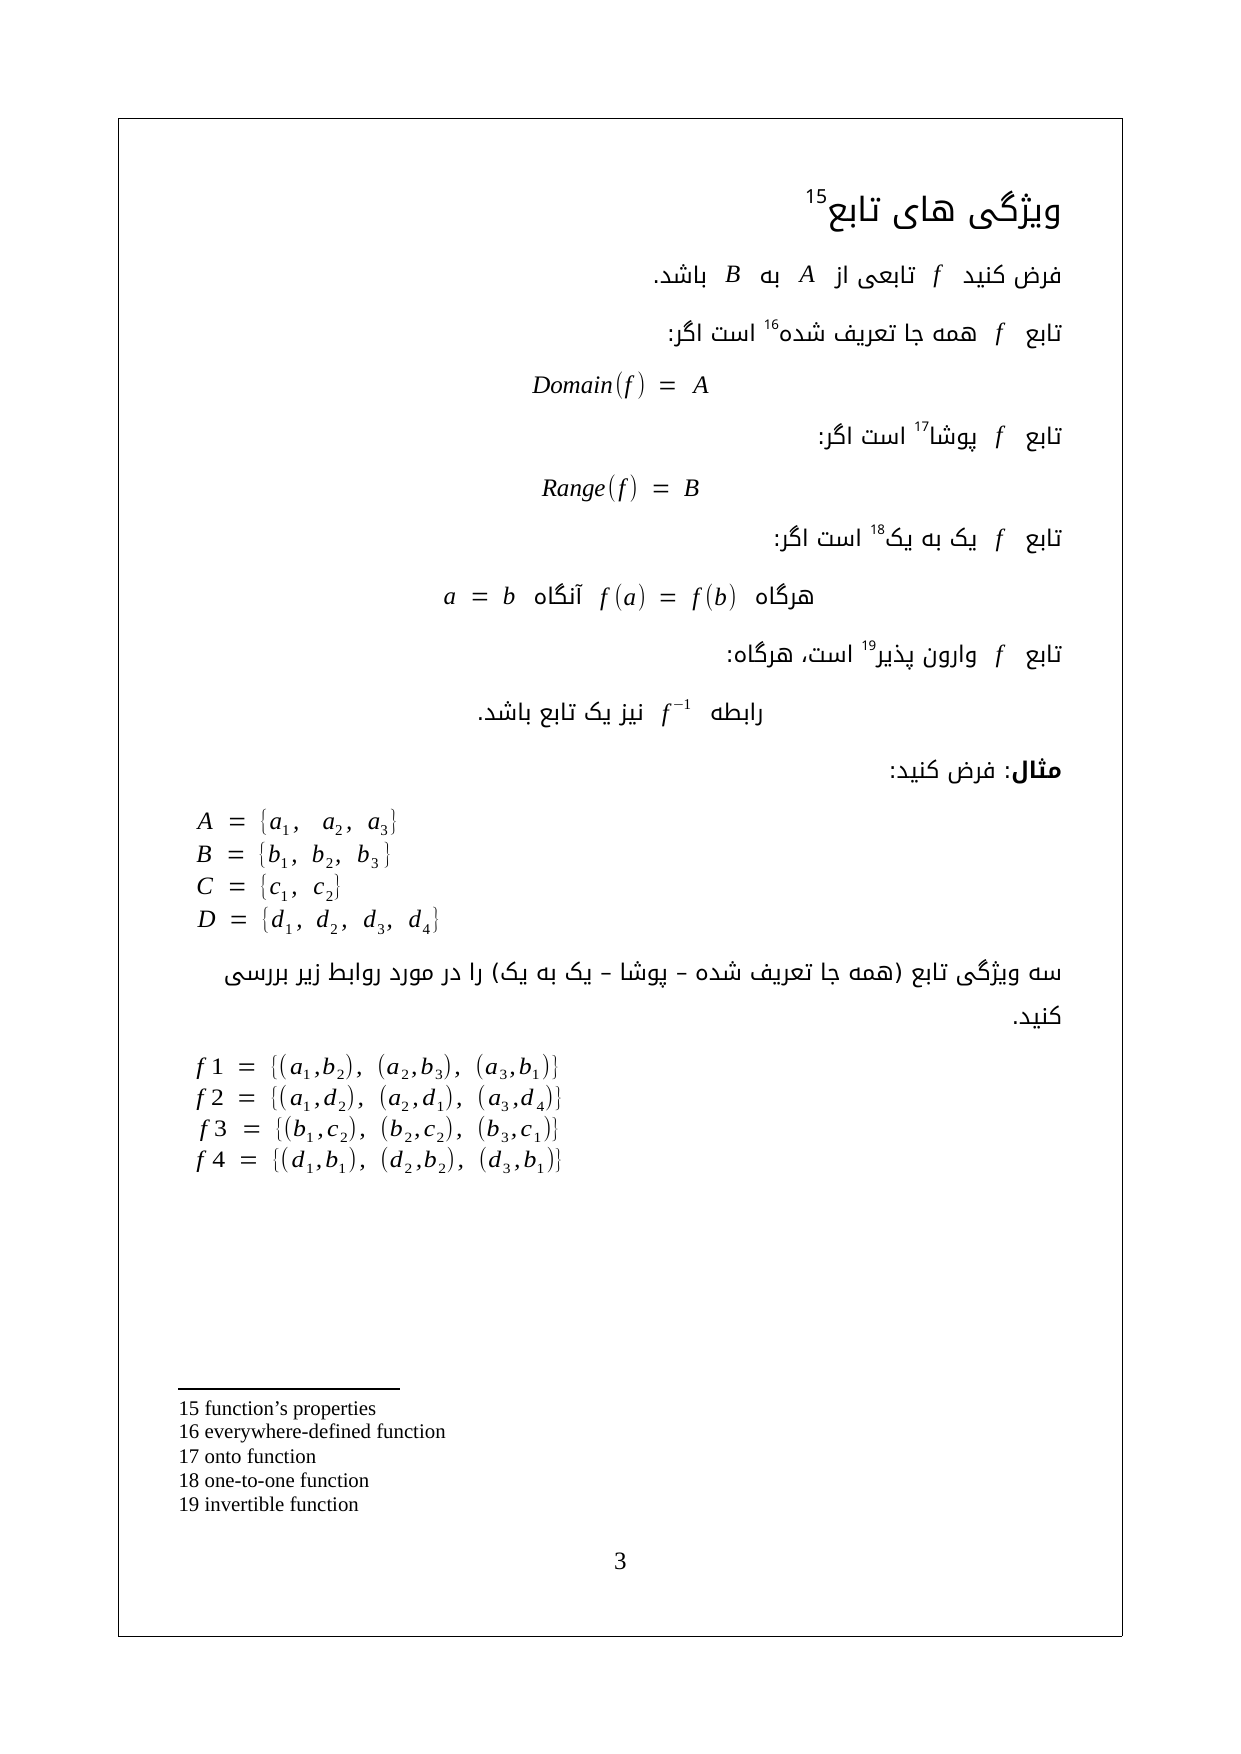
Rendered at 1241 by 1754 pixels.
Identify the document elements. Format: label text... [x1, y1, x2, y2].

text تابعوارون پذیر است، هرگاه: [178, 633, 1062, 677]
text تابعیک به یک است اگر: [178, 517, 1062, 561]
text هرگاهآنگاه [178, 575, 1062, 619]
subtitle ویژگی‌ های تابع [178, 178, 1062, 241]
text رابطهنیز یک تابع باشد. [178, 691, 1062, 735]
text تابعپوشا است اگر: [178, 415, 1062, 458]
text everywhere-defined function [178, 1419, 1062, 1443]
text onto function [178, 1443, 1062, 1468]
text سه ویژگی تابع (همه جا تعریف شده – پوشا – یک به یک) را در مورد روابط زیر بررسی کنید. [178, 951, 1062, 1038]
text فرض کنیدتابعی ازبهباشد. [178, 254, 1062, 297]
text one-to-one function [178, 1468, 1062, 1492]
text invertible function [178, 1492, 1062, 1516]
text function’s properties [178, 1395, 1062, 1419]
text تابعهمه جا تعریف شده است اگر: [178, 312, 1062, 355]
text مثال: فرض کنید: [178, 749, 1062, 793]
